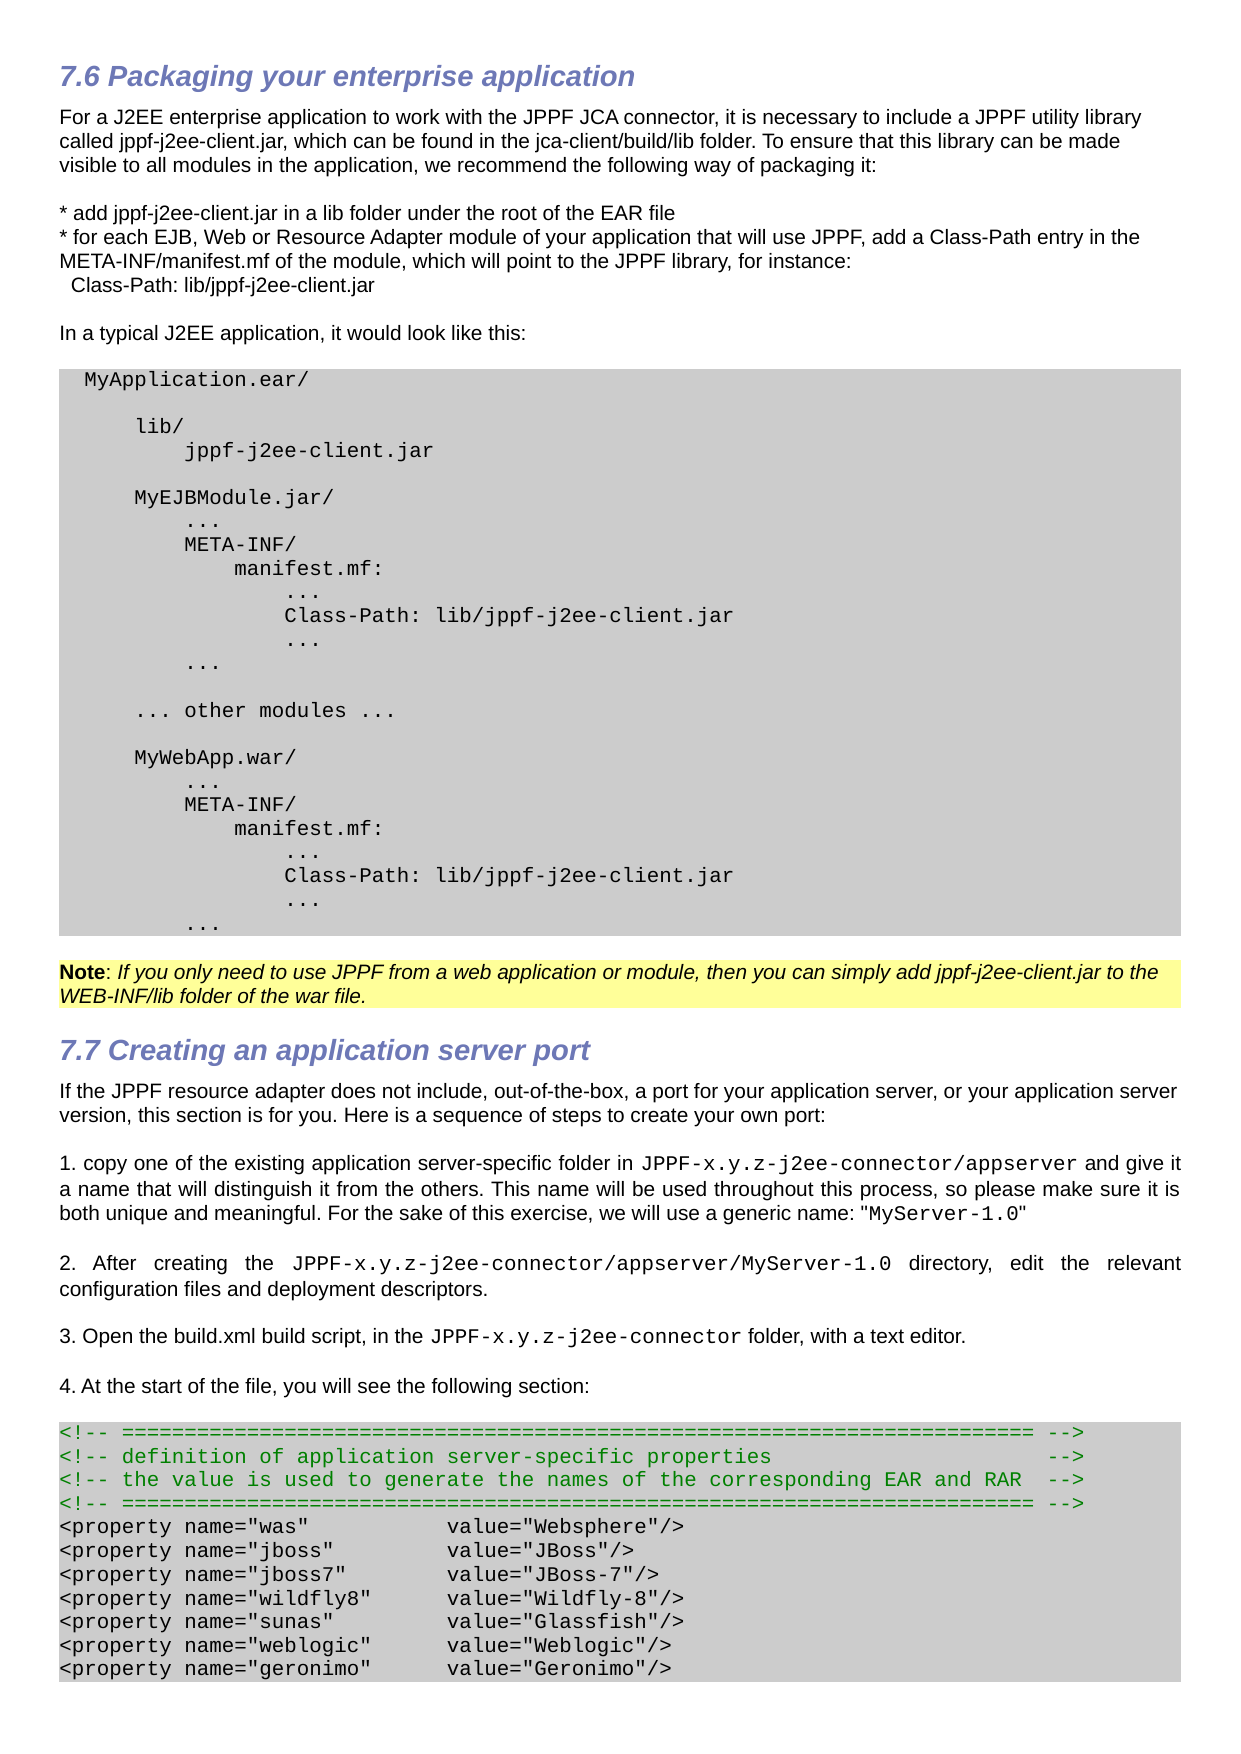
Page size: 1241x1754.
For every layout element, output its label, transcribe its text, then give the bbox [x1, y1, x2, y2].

text <property name="was" value="Websphere"/> [59, 1517, 1181, 1540]
text <property name="jboss" value="JBoss"/> [59, 1540, 1181, 1564]
text 1. copy one of the existing application server-specific folder in JPPF-x.y.z-j2ee-connector/appserver and give it a name that will distinguish it from the others. This name will be used throughout this process, so please make sure it is both unique and meaningful. For the sake of this exercise, we will use a generic name: "MyServer-1.0" [59, 1151, 1181, 1227]
text 2. After creating the JPPF-x.y.z-j2ee-connector/appserver/MyServer-1.0 directory, edit the relevant configuration files and deployment descriptors. [59, 1251, 1181, 1300]
text ... [59, 912, 1181, 936]
text Class-Path: lib/jppf-j2ee-client.jar [59, 605, 1181, 629]
text ... [59, 771, 1181, 794]
text MyEJBModule.jar/ [59, 487, 1181, 511]
text manifest.mf: [59, 818, 1181, 842]
text * for each EJB, Web or Resource Adapter module of your application that will use JPPF, add a Class-Path entry in the META-INF/manifest.mf of the module, which will point to the JPPF library, for instance: [59, 225, 1181, 273]
text manifest.mf: [59, 558, 1181, 581]
text 4. At the start of the file, you will see the following section: [59, 1374, 1181, 1398]
text If the JPPF resource adapter does not include, out-of-the-box, a port for your application server, or your application server version, this section is for you. Here is a sequence of steps to create your own port: [59, 1079, 1181, 1127]
subtitle Packaging your enterprise application [59, 59, 1181, 93]
text ... other modules ... [59, 700, 1181, 723]
text MyApplication.ear/ [59, 369, 1181, 392]
text <!-- definition of application server-specific properties --> [59, 1446, 1181, 1469]
text ... [59, 889, 1181, 912]
text <!-- ========================================================================= --> [59, 1493, 1181, 1517]
subtitle Creating an application server port [59, 1033, 1181, 1067]
text In a typical J2EE application, it would look like this: [59, 321, 1181, 345]
text META-INF/ [59, 534, 1181, 558]
text ... [59, 652, 1181, 676]
text For a J2EE enterprise application to work with the JPPF JCA connector, it is necessary to include a JPPF utility library called jppf-j2ee-client.jar, which can be found in the jca-client/build/lib folder. To ensure that this library can be made visible to all modules in the application, we recommend the following way of packaging it: [59, 105, 1181, 177]
text MyWebApp.war/ [59, 747, 1181, 771]
text ... [59, 581, 1181, 605]
text <property name="weblogic" value="Weblogic"/> [59, 1635, 1181, 1658]
text ... [59, 842, 1181, 865]
text ... [59, 629, 1181, 652]
text <property name="geronimo" value="Geronimo"/> [59, 1658, 1181, 1682]
text META-INF/ [59, 794, 1181, 818]
text <!-- the value is used to generate the names of the corresponding EAR and RAR --> [59, 1469, 1181, 1493]
text <property name="wildfly8" value="Wildfly-8"/> [59, 1587, 1181, 1611]
text Class-Path: lib/jppf-j2ee-client.jar [59, 865, 1181, 889]
text <property name="jboss7" value="JBoss-7"/> [59, 1564, 1181, 1587]
text jppf-j2ee-client.jar [59, 439, 1181, 463]
text Note: If you only need to use JPPF from a web application or module, then you can simply add jppf-j2ee-client.jar to the WEB-INF/lib folder of the war file. [59, 960, 1181, 1008]
text Class-Path: lib/jppf-j2ee-client.jar [59, 273, 1181, 297]
text * add jppf-j2ee-client.jar in a lib folder under the root of the EAR file [59, 201, 1181, 225]
text <property name="sunas" value="Glassfish"/> [59, 1611, 1181, 1635]
text lib/ [59, 416, 1181, 439]
text <!-- ========================================================================= --> [59, 1422, 1181, 1446]
text 3. Open the build.xml build script, in the JPPF-x.y.z-j2ee-connector folder, with a text editor. [59, 1324, 1181, 1350]
text ... [59, 511, 1181, 534]
